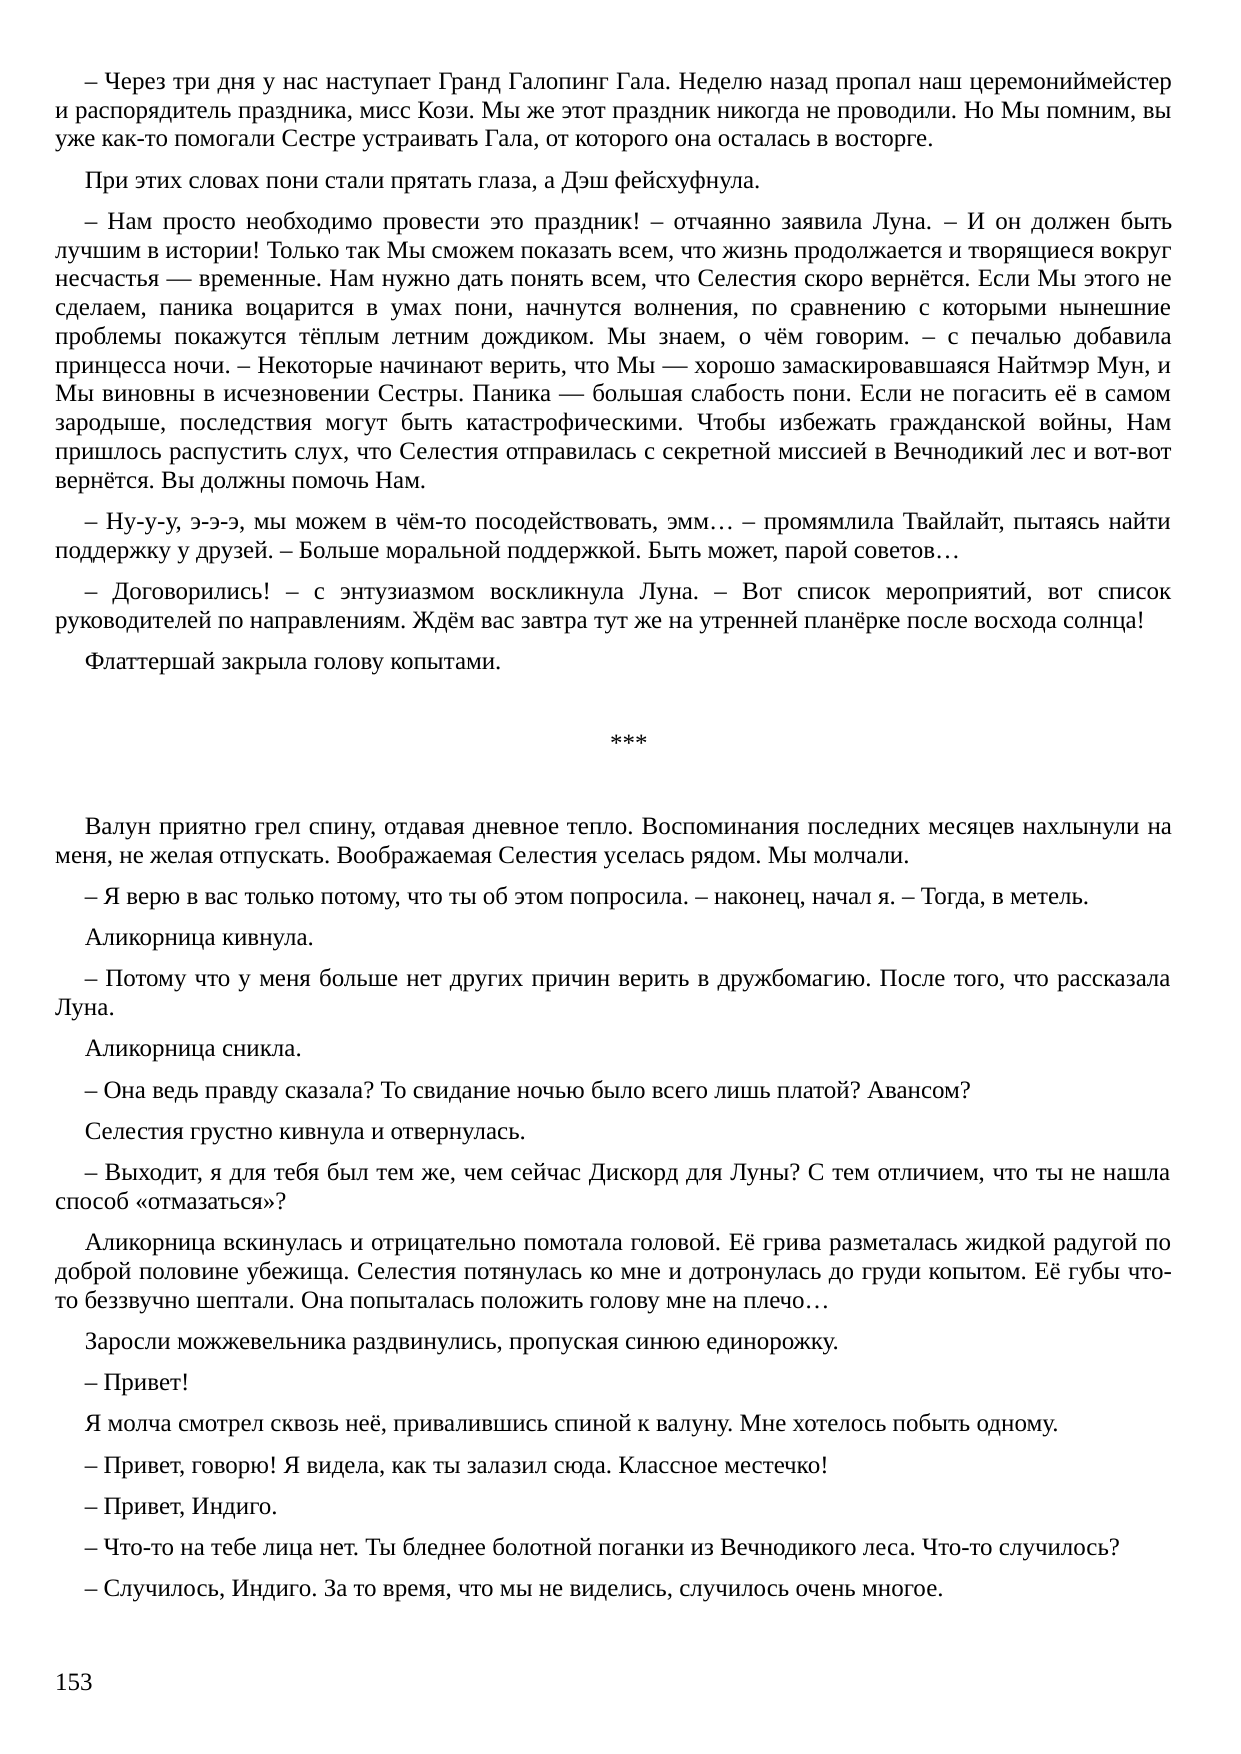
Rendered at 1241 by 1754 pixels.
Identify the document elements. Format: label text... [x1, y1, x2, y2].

text – Договорились! – с энтузиазмом воскликнула Луна. – Вот список мероприятий, вот список руководителей по направлениям. Ждём вас завтра тут же на утренней планёрке после восхода солнца! [55, 576, 1173, 633]
text – Случилось, Индиго. За то время, что мы не виделись, случилось очень многое. [55, 1573, 1173, 1602]
text Аликорница кивнула. [55, 922, 1173, 951]
text – Нам просто необходимо провести это праздник! – отчаянно заявила Луна. – И он должен быть лучшим в истории! Только так Мы сможем показать всем, что жизнь продолжается и творящиеся вокруг несчастья — временные. Нам нужно дать понять всем, что Селестия скоро вернётся. Если Мы этого не сделаем, паника воцарится в умах пони, начнутся волнения, по сравнению с которыми нынешние проблемы покажутся тёплым летним дождиком. Мы знаем, о чём говорим. – с печалью добавила принцесса ночи. – Некоторые начинают верить, что Мы — хорошо замаскировавшаяся Найтмэр Мун, и Мы виновны в исчезновении Сестры. Паника — большая слабость пони. Если не погасить её в самом зародыше, последствия могут быть катастрофическими. Чтобы избежать гражданской войны, Нам пришлось распустить слух, что Селестия отправилась с секретной миссией в Вечнодикий лес и вот-вот вернётся. Вы должны помочь Нам. [55, 206, 1173, 493]
text – Привет, Индиго. [55, 1491, 1173, 1520]
text Флаттершай закрыла голову копытами. [55, 646, 1173, 675]
text Я молча смотрел сквозь неё, привалившись спиной к валуну. Мне хотелось побыть одному. [55, 1408, 1173, 1437]
text При этих словах пони стали прятать глаза, а Дэш фейсхуфнула. [55, 165, 1173, 193]
text – Что-то на тебе лица нет. Ты бледнее болотной поганки из Вечнодикого леса. Что-то случилось? [55, 1532, 1173, 1561]
text Заросли можжевельника раздвинулись, пропуская синюю единорожку. [55, 1326, 1173, 1355]
text Аликорница сникла. [55, 1033, 1173, 1062]
text – Привет! [55, 1367, 1173, 1396]
text – Выходит, я для тебя был тем же, чем сейчас Дискорд для Луны? С тем отличием, что ты не нашла способ «отмазаться»? [55, 1157, 1173, 1215]
text Аликорница вскинулась и отрицательно помотала головой. Её грива разметалась жидкой радугой по доброй половине убежища. Селестия потянулась ко мне и дотронулась до груди копытом. Её губы что-то беззвучно шептали. Она попыталась положить голову мне на плечо… [55, 1227, 1173, 1313]
text – Через три дня у нас наступает Гранд Галопинг Гала. Неделю назад пропал наш церемониймейстер и распорядитель праздника, мисс Кози. Мы же этот праздник никогда не проводили. Но Мы помним, вы уже как-то помогали Сестре устраивать Гала, от которого она осталась в восторге. [55, 66, 1173, 152]
text – Привет, говорю! Я видела, как ты залазил сюда. Классное местечко! [55, 1450, 1173, 1478]
text Валун приятно грел спину, отдавая дневное тепло. Воспоминания последних месяцев нахлынули на меня, не желая отпускать. Воображаемая Селестия уселась рядом. Мы молчали. [55, 811, 1173, 868]
text – Она ведь правду сказала? То свидание ночью было всего лишь платой? Авансом? [55, 1075, 1173, 1103]
text – Потому что у меня больше нет других причин верить в дружбомагию. После того, что рассказала Луна. [55, 963, 1173, 1021]
text – Ну-у-у, э-э-э, мы можем в чём-то посодействовать, эмм… – промямлила Твайлайт, пытаясь найти поддержку у друзей. – Больше моральной поддержкой. Быть может, парой советов… [55, 506, 1173, 563]
text *** [55, 728, 1173, 757]
text – Я верю в вас только потому, что ты об этом попросила. – наконец, начал я. – Тогда, в метель. [55, 881, 1173, 910]
text Селестия грустно кивнула и отвернулась. [55, 1116, 1173, 1145]
